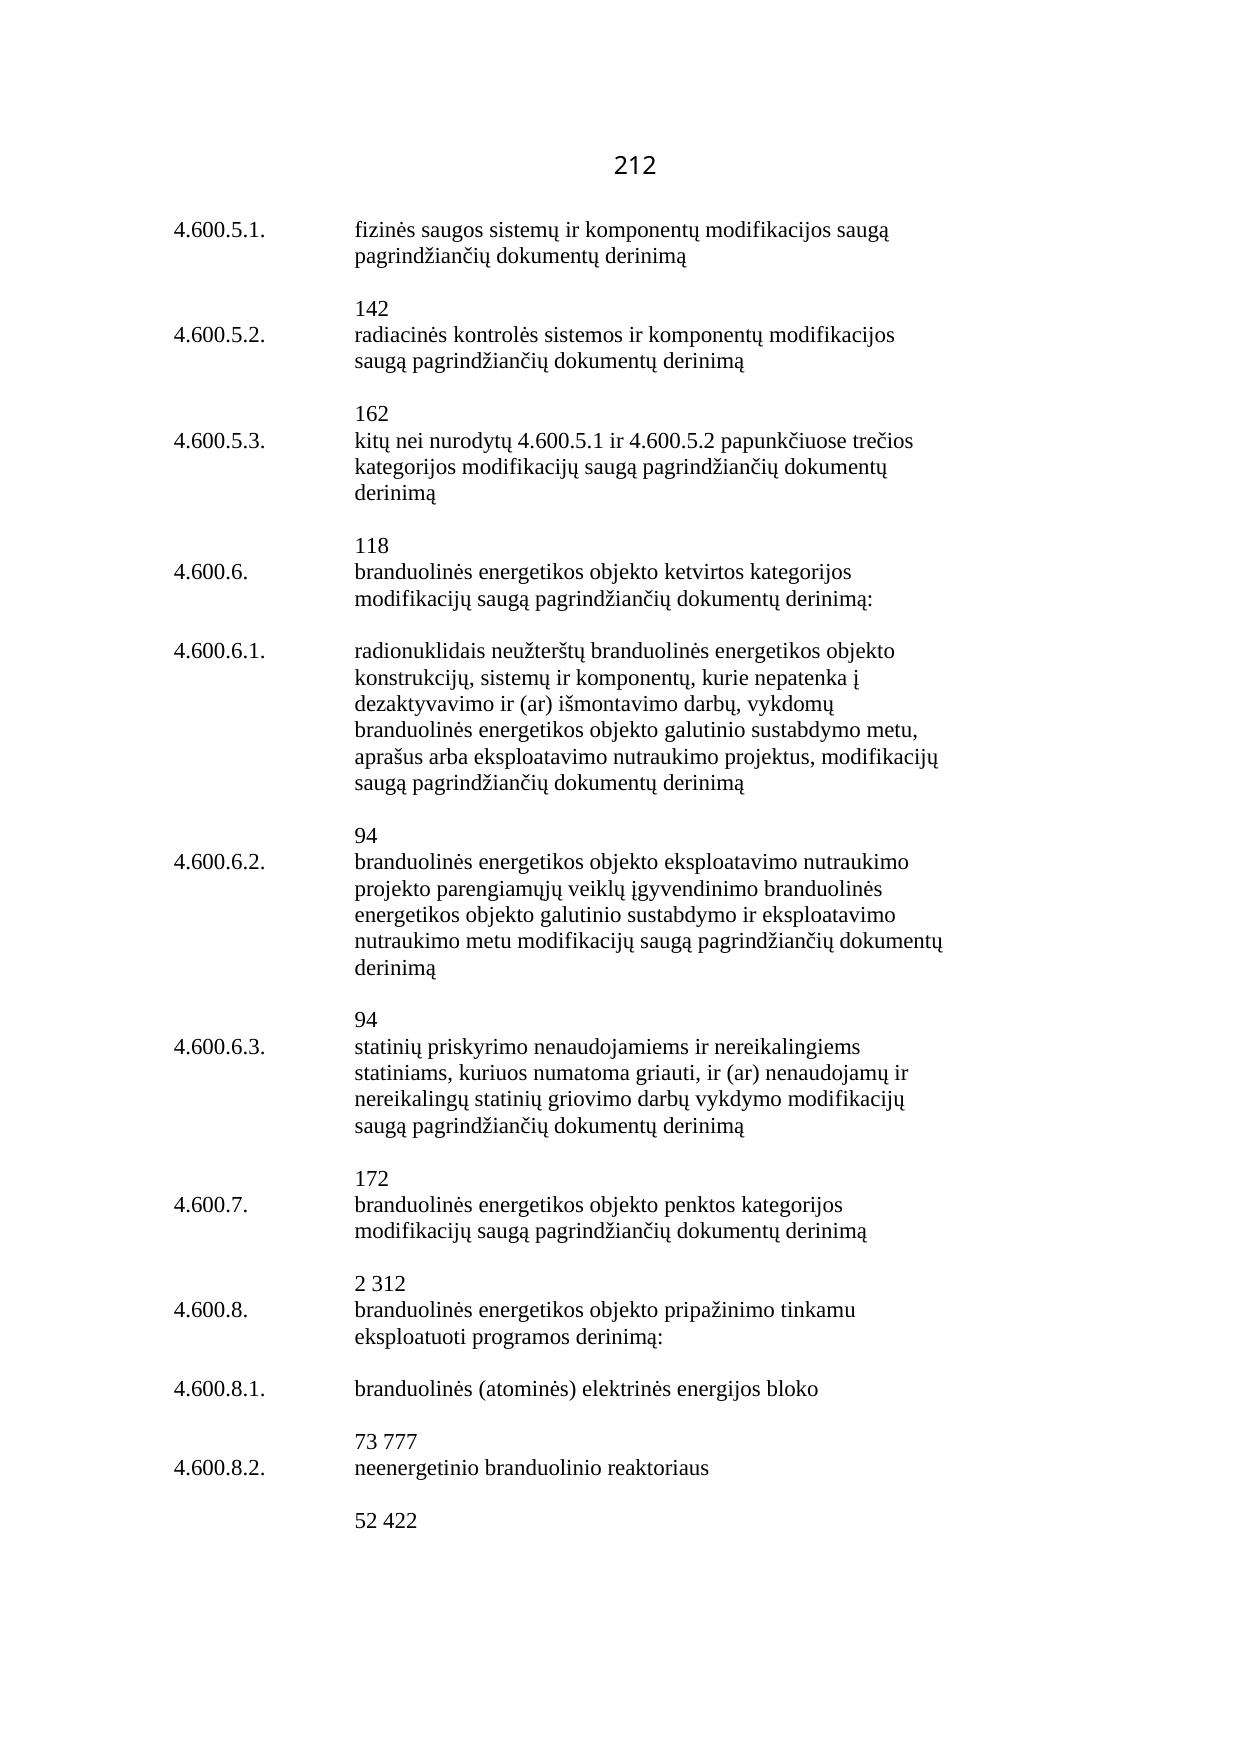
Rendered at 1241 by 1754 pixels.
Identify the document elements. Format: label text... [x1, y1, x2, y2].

text 4.600.5.1. fizinės saugos sistemų ir komponentų modifikacijos saugą pagrindžiančių dokumentų derinimą 142 [174, 216, 945, 321]
text 4.600.5.2. radiacinės kontrolės sistemos ir komponentų modifikacijos saugą pagrindžiančių dokumentų derinimą 162 [174, 321, 945, 427]
text 4.600.8.2. neenergetinio branduolinio reaktoriaus 52 422 [174, 1454, 945, 1533]
text 4.600.6.3. statinių priskyrimo nenaudojamiems ir nereikalingiems statiniams, kuriuos numatoma griauti, ir (ar) nenaudojamų ir nereikalingų statinių griovimo darbų vykdymo modifikacijų saugą pagrindžiančių dokumentų derinimą 172 [174, 1033, 945, 1191]
text 4.600.6. branduolinės energetikos objekto ketvirtos kategorijos modifikacijų saugą pagrindžiančių dokumentų derinimą: [174, 558, 945, 637]
text 4.600.8. branduolinės energetikos objekto pripažinimo tinkamu eksploatuoti programos derinimą: [174, 1296, 945, 1375]
text 4.600.8.1. branduolinės (atominės) elektrinės energijos bloko 73 777 [174, 1375, 945, 1454]
text 4.600.6.1. radionuklidais neužterštų branduolinės energetikos objekto konstrukcijų, sistemų ir komponentų, kurie nepatenka į dezaktyvavimo ir (ar) išmontavimo darbų, vykdomų branduolinės energetikos objekto galutinio sustabdymo metu, aprašus arba eksploatavimo nutraukimo projektus, modifikacijų saugą pagrindžiančių dokumentų derinimą 94 [174, 637, 945, 848]
text 4.600.7. branduolinės energetikos objekto penktos kategorijos modifikacijų saugą pagrindžiančių dokumentų derinimą 2 312 [174, 1191, 945, 1296]
text 4.600.6.2. branduolinės energetikos objekto eksploatavimo nutraukimo projekto parengiamųjų veiklų įgyvendinimo branduolinės energetikos objekto galutinio sustabdymo ir eksploatavimo nutraukimo metu modifikacijų saugą pagrindžiančių dokumentų derinimą 94 [174, 848, 945, 1033]
text 4.600.5.3. kitų nei nurodytų 4.600.5.1 ir 4.600.5.2 papunkčiuose trečios kategorijos modifikacijų saugą pagrindžiančių dokumentų derinimą 118 [174, 427, 945, 558]
